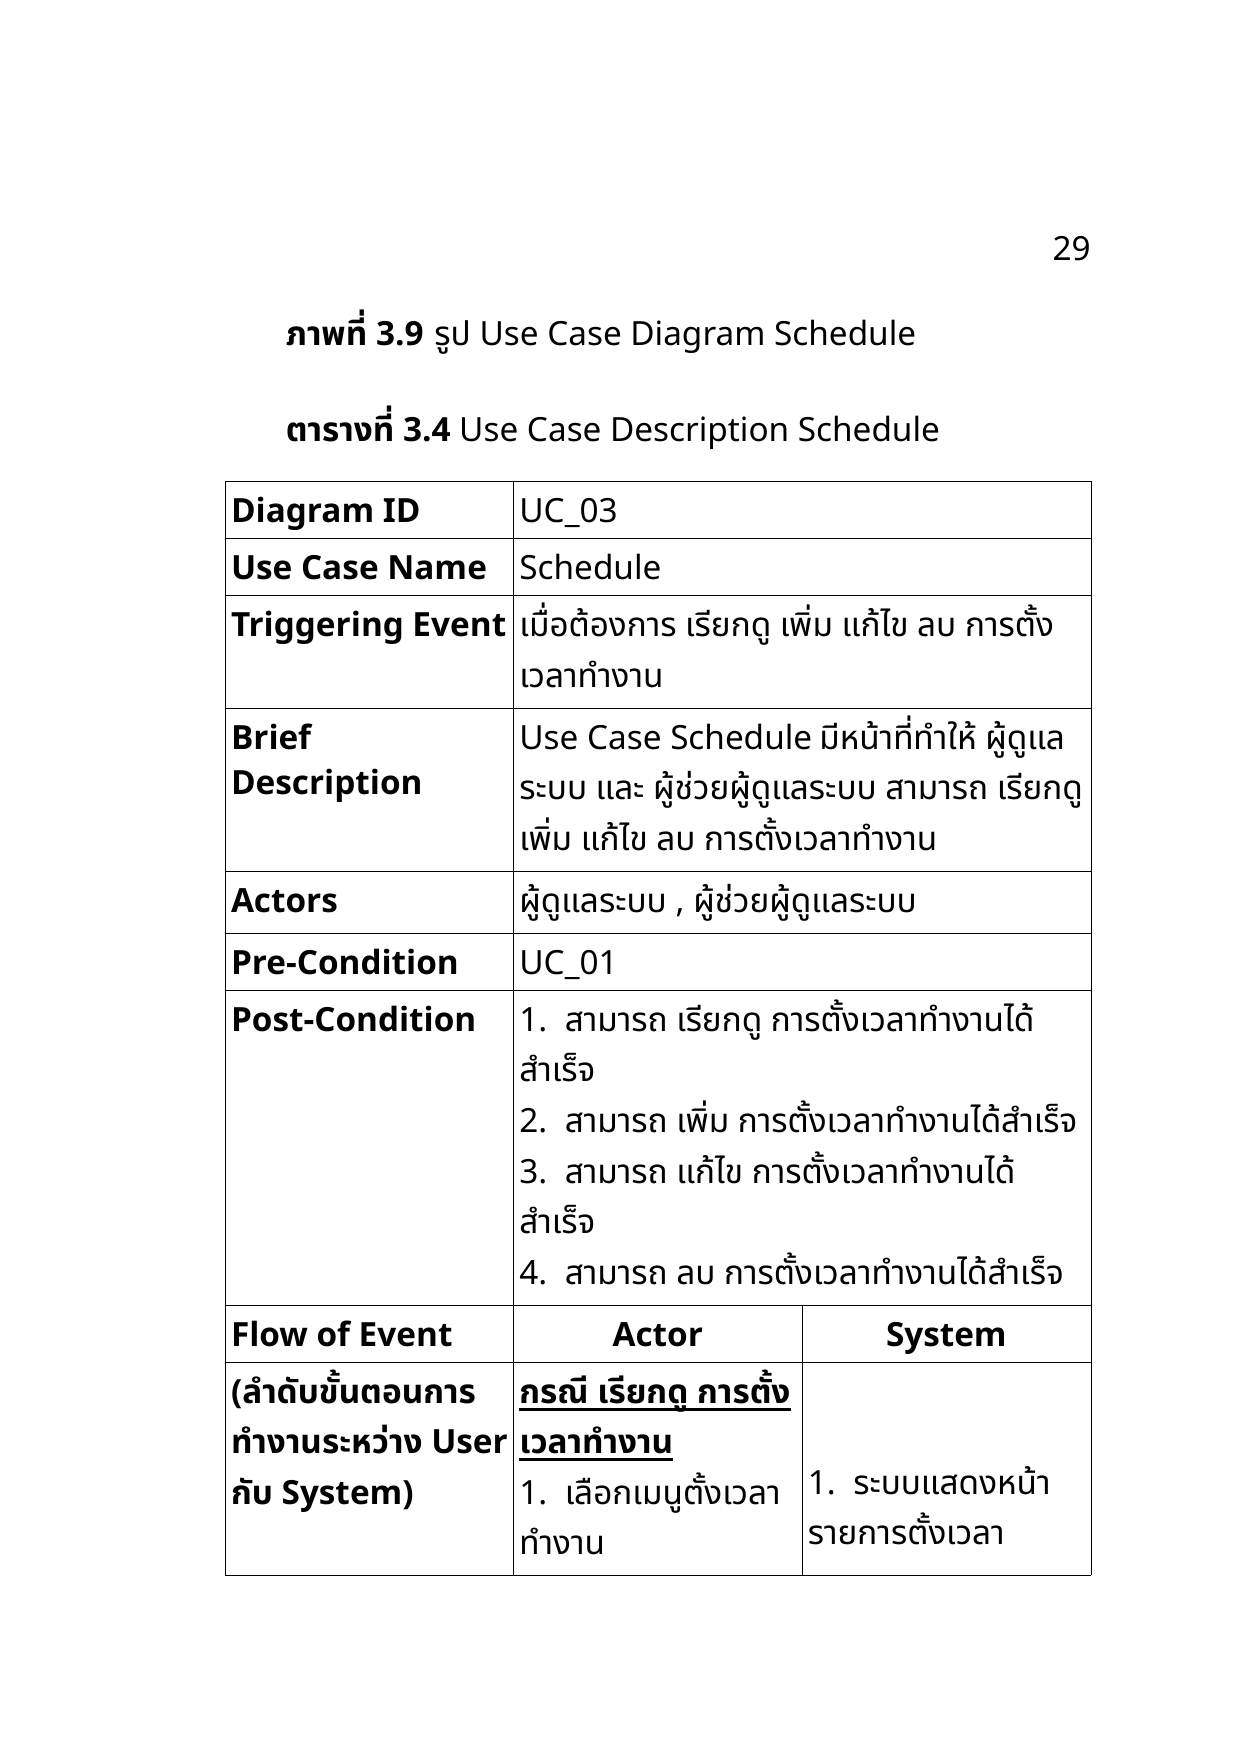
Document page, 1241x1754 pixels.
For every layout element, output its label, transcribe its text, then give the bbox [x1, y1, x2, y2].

table_cell Pre-Condition [226, 934, 513, 990]
table_cell 1. สามารถ เรียกดู การตั้งเวลาทำงานได้สำเร็จ 2. สามารถ เพิ่ม การตั้งเวลาทำงานได้สำเร็จ 3. สามารถ แก้ไข การตั้งเวลาทำงานได้สำเร็จ 4. สามารถ ลบ การตั้งเวลาทำงานได้สำเร็จ [514, 991, 1091, 1305]
table_cell UC_01 [514, 934, 1091, 990]
table_cell Use Case Name [226, 539, 513, 595]
table_cell Triggering Event [226, 596, 513, 708]
text ตารางที่ 3.4 Use Case Description Schedule [225, 405, 1091, 456]
table_cell Brief Description [226, 709, 513, 871]
table_cell Post-Condition [226, 991, 513, 1305]
table_cell Schedule [514, 539, 1091, 595]
table_header UC_03 [514, 482, 1091, 538]
table_cell เมื่อต้องการ เรียกดู เพิ่ม แก้ไข ลบ การตั้งเวลาทำงาน [514, 596, 1091, 708]
table_cell ผู้ดูแลระบบ , ผู้ช่วยผู้ดูแลระบบ [514, 872, 1091, 933]
table_cell Flow of Event [226, 1306, 513, 1362]
table_cell Actor [514, 1306, 802, 1362]
table_cell Actors [226, 872, 513, 933]
table_cell 1. ระบบแสดงหน้ารายการตั้งเวลา [803, 1363, 1091, 1575]
table_cell กรณี เรียกดู การตั้งเวลาทำงาน 1. เลือกเมนูตั้งเวลาทำงาน [514, 1363, 802, 1575]
table_cell Use Case Scheduleมีหน้าที่ทำให้ ผู้ดูแลระบบ และ ผู้ช่วยผู้ดูแลระบบ สามารถ เรียกดู เพิ่ม แก้ไข ลบ การตั้งเวลาทำงาน [514, 709, 1091, 871]
table_cell (ลำดับขั้นตอนการ ทำงานระหว่าง User กับ System) [226, 1363, 513, 1575]
text ภาพที่ 3.9 รูป Use Case Diagram Schedule [225, 300, 1091, 360]
table_cell System [803, 1306, 1091, 1362]
table_header Diagram ID [226, 482, 513, 538]
